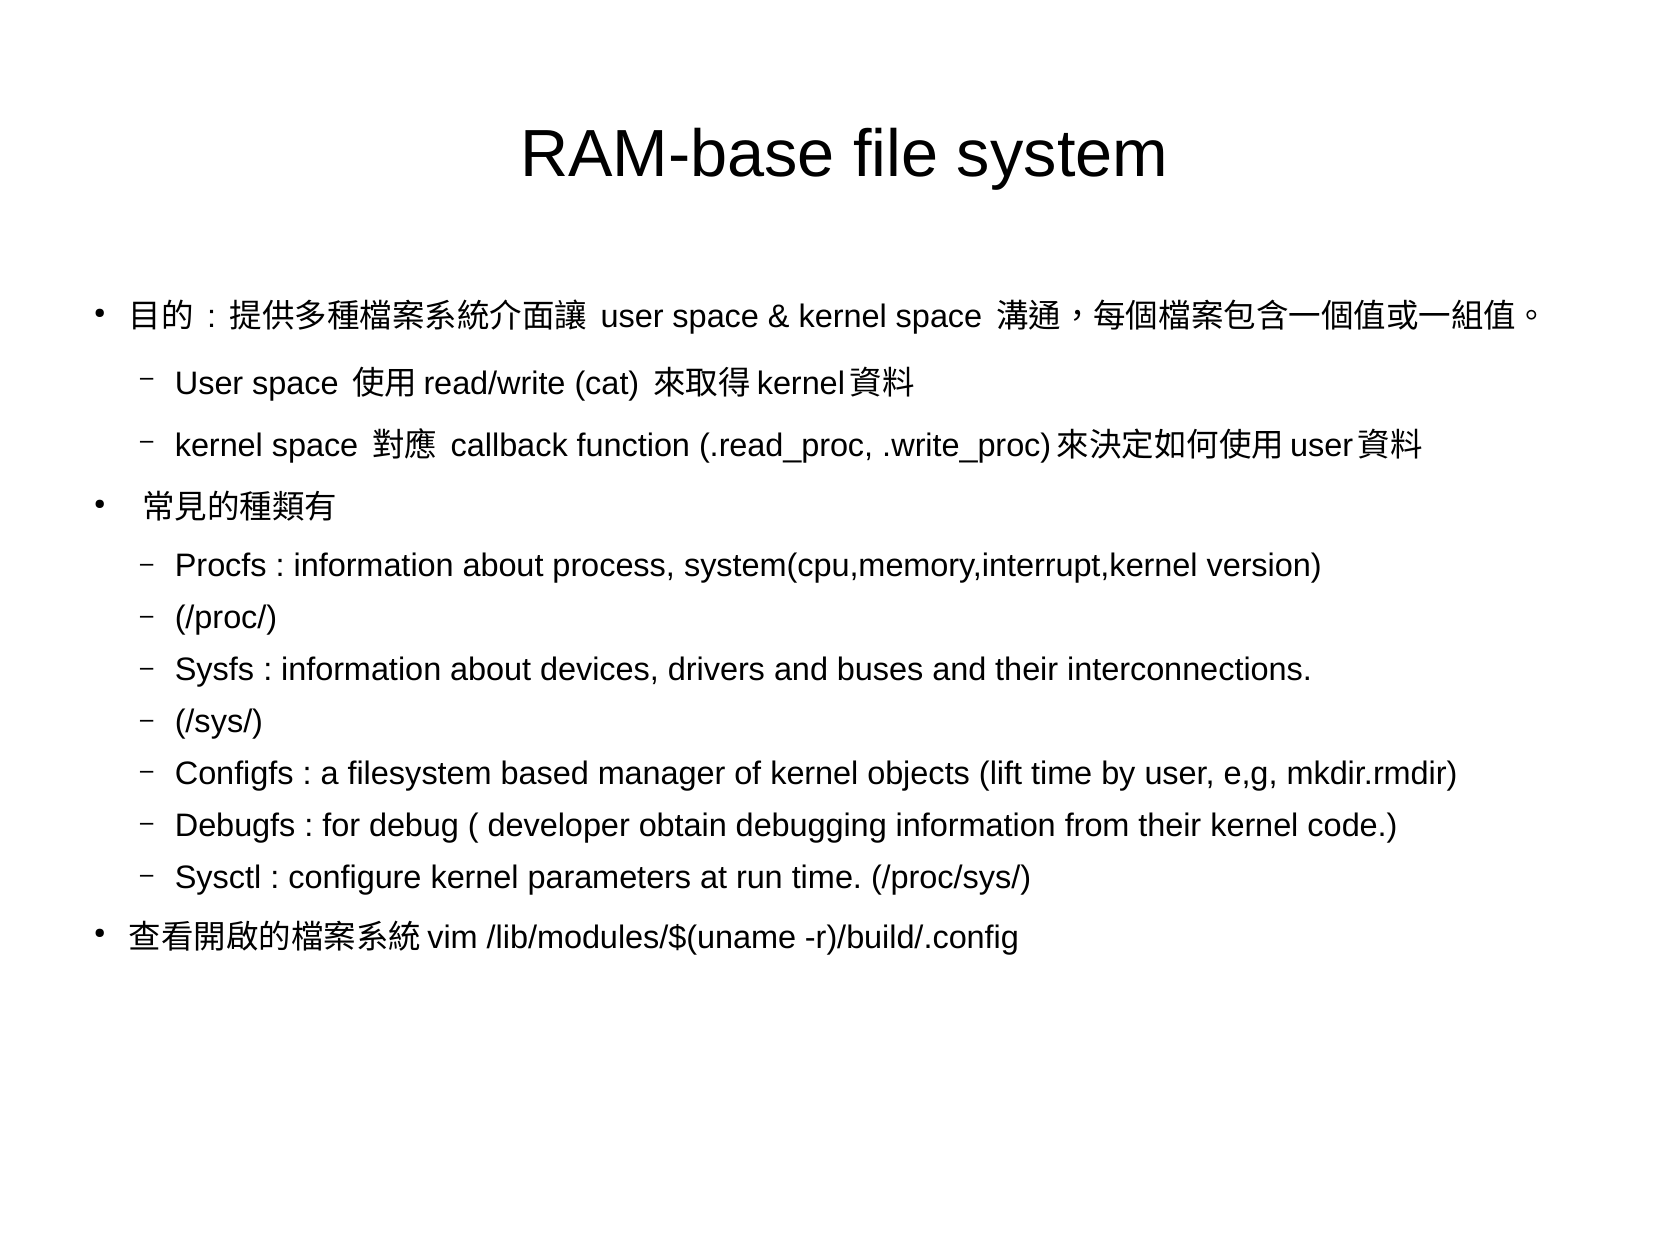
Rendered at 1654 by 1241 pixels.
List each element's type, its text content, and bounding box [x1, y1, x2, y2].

list 目的 : 提供多種檔案系統介面讓 user space & kernel space 溝通，每個檔案包含一個值或一組值。 User space 使用read/write (cat) 來取得kernel資料 kernel space 對應 callback function (.read_proc, .write_proc)來決定如何使用user資料 常見的種類有 Procfs : information about process, system(cpu,memory,interrupt,kernel version) (/proc/) Sysfs : information about devices, drivers and buses and their interconnections. (/sys/) Configfs : a filesystem based manager of kernel objects (lift time by user, e,g, mkdir.rmdir) Debugfs : for debug ( developer obtain debugging information from their kernel code.) Sysctl : configure kernel parameters at run time. (/proc/sys/) 查看開啟的檔案系統vim /lib/modules/$(uname -r)/build/.config [82, 290, 1571, 1010]
title RAM-base file system [82, 49, 1571, 257]
